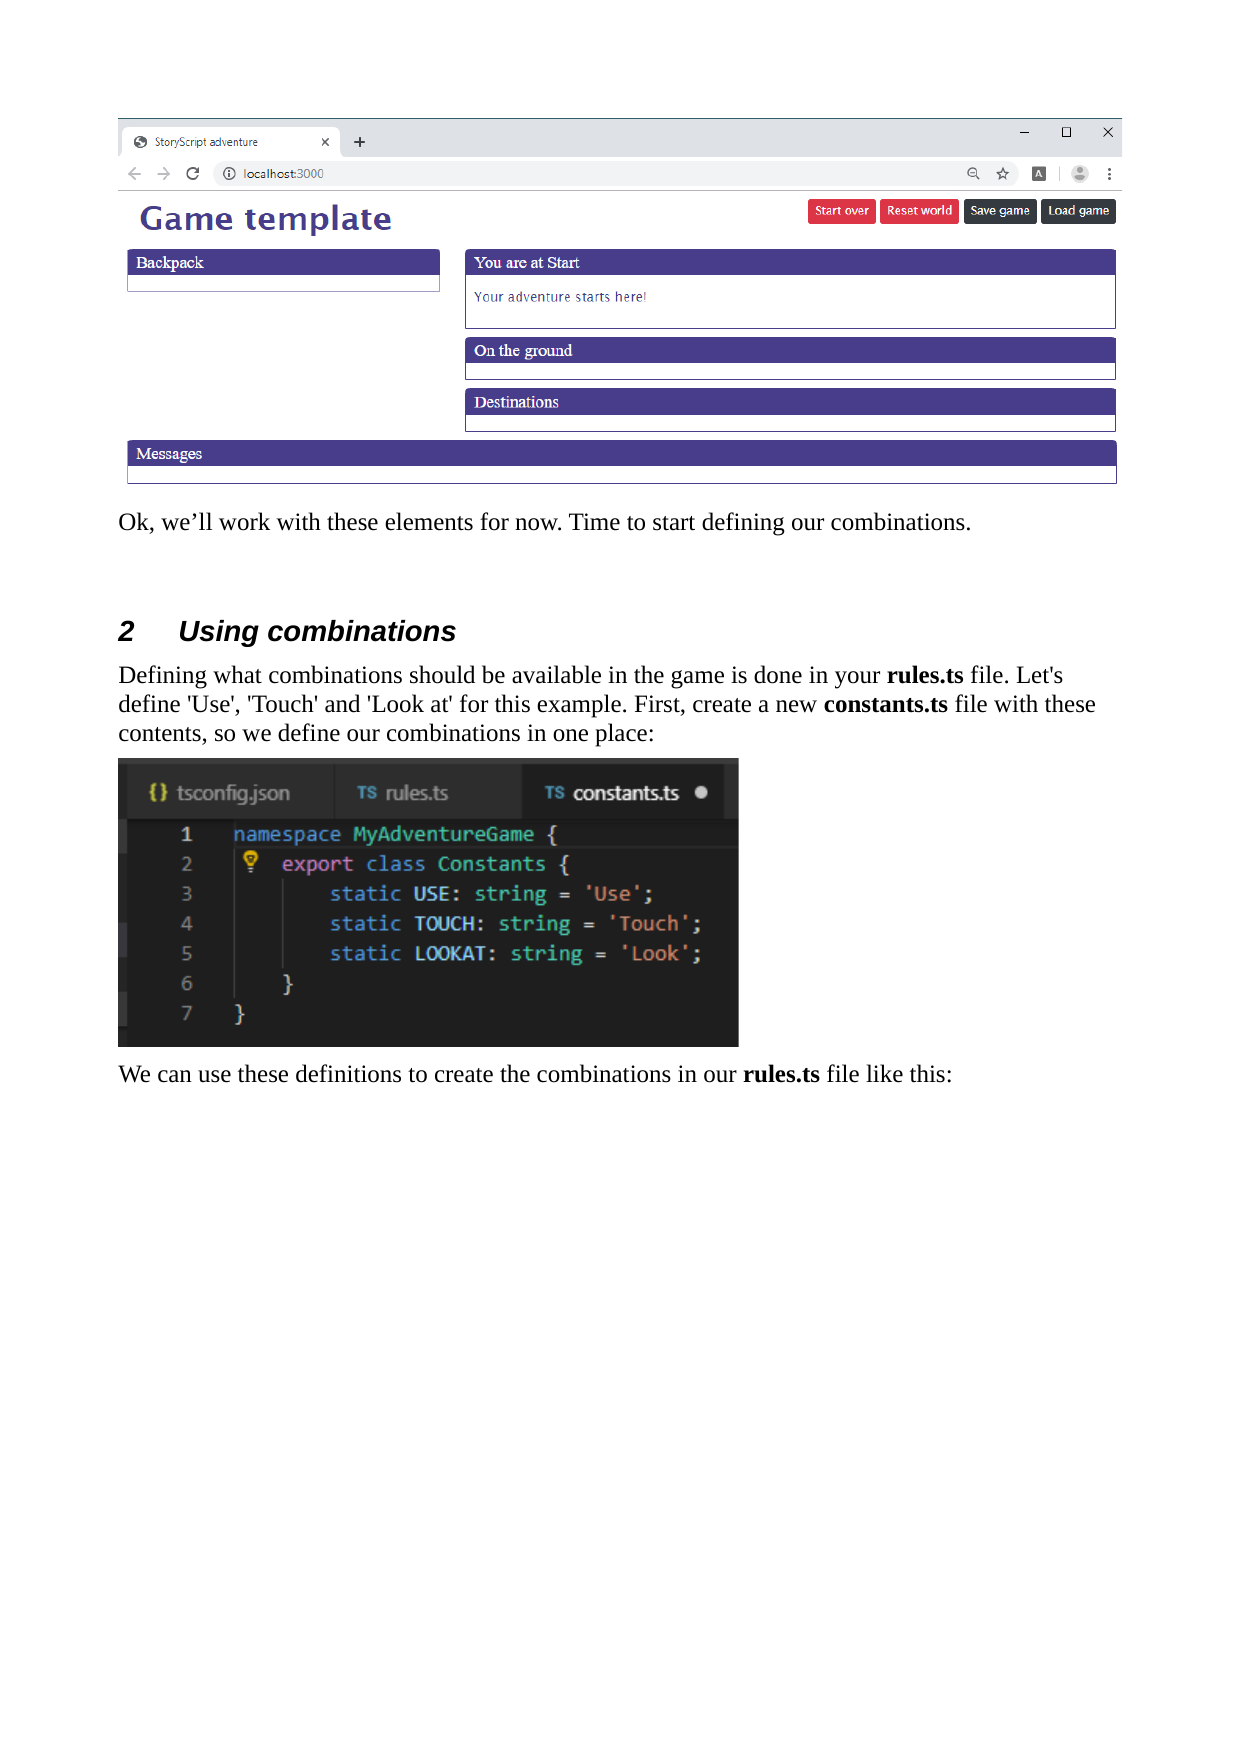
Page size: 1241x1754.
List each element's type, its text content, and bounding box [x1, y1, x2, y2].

text Defining what combinations should be available in the game is done in your rules.ts file. Let's define 'Use', 'Touch' and 'Look at' for this example. First, create a new constants.ts file with these contents, so we define our combinations in one place: [118, 660, 1122, 746]
text Ok, we’ll work with these elements for now. Time to start defining our combinations. [118, 507, 1122, 535]
text We can use these definitions to create the combinations in our rules.ts file like this: [118, 1059, 1122, 1088]
subtitle Using combinations [118, 614, 1122, 648]
